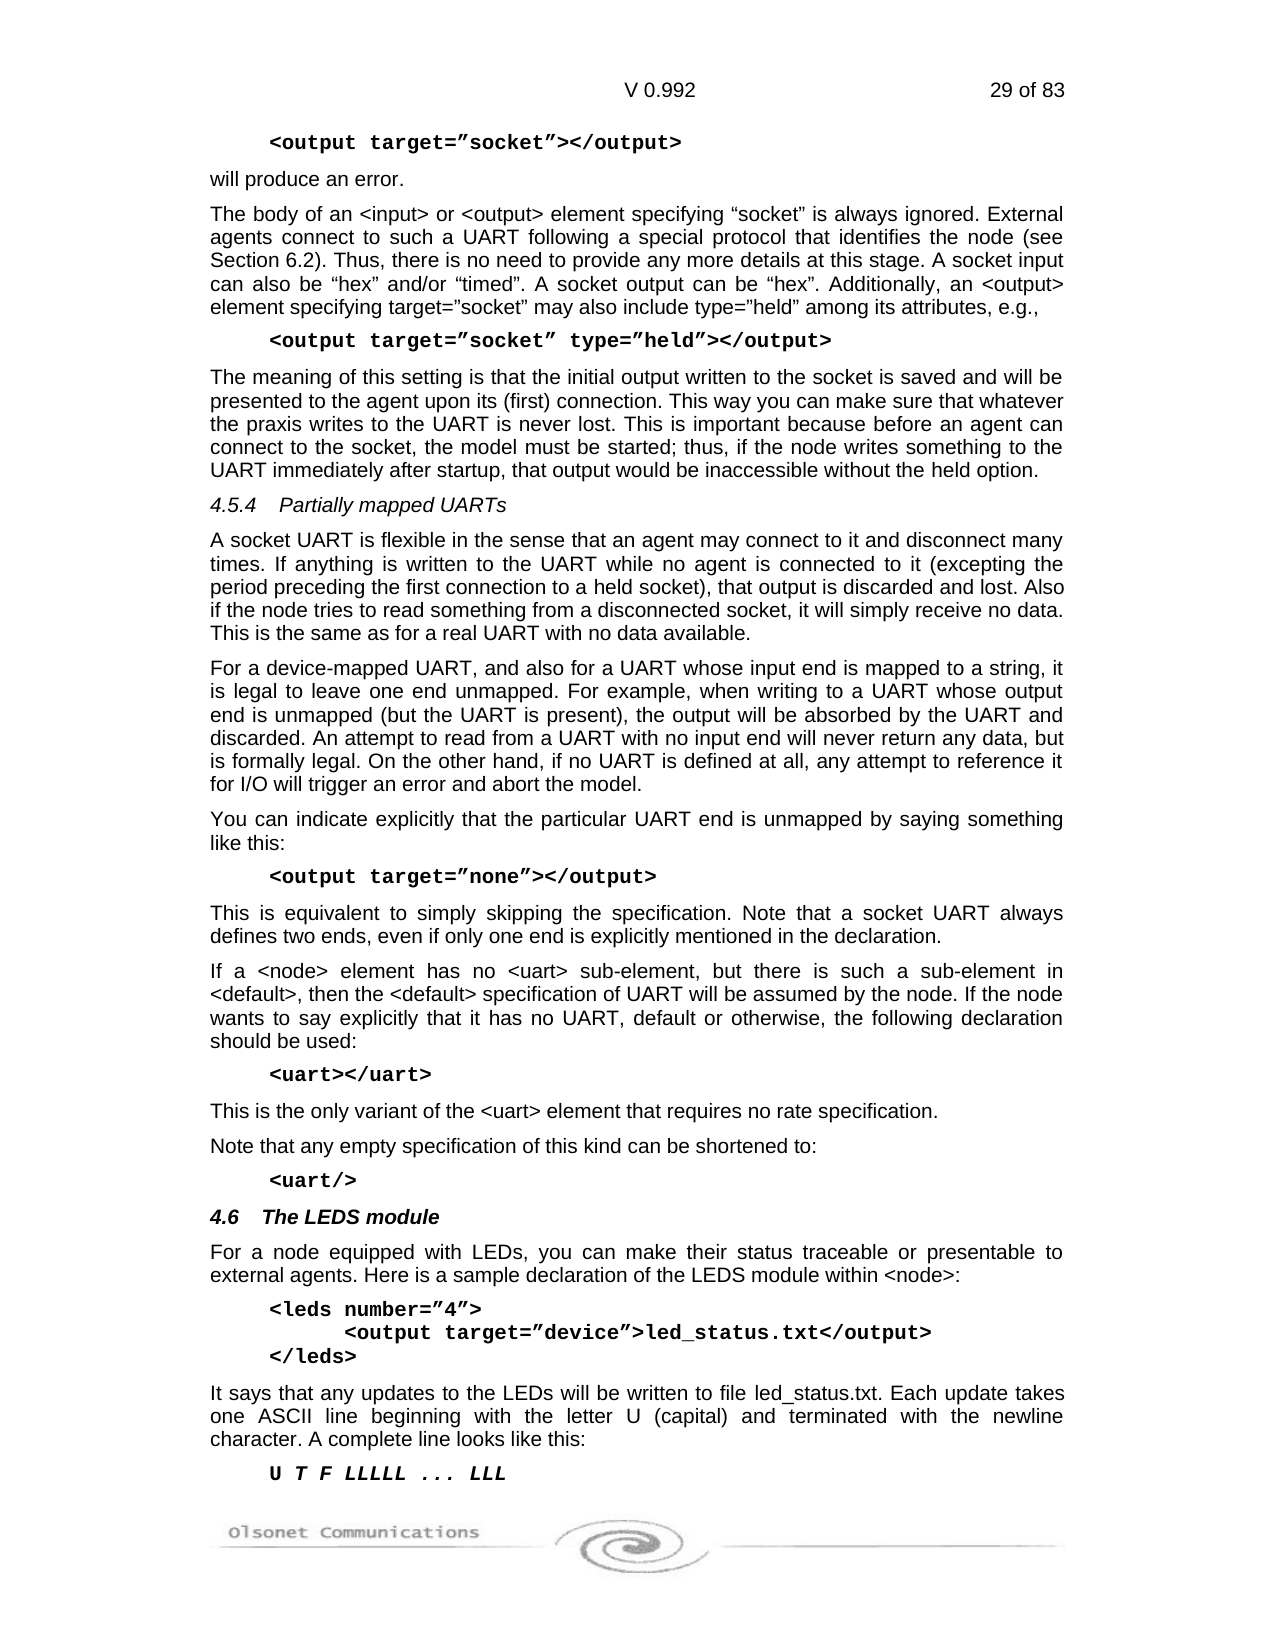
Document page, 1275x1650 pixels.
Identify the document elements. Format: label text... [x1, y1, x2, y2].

text <output target=”socket”></output> [269, 132, 1065, 156]
subtitle The LEDS module [210, 1205, 1065, 1228]
text The body of an <input> or <output> element specifying “socket” is always ignored. External agents connect to such a UART following a special protocol that identifies the node (see Section 6.2). Thus, there is no need to provide any more details at this stage. A socket input can also be “hex” and/or “timed”. A socket output can be “hex”. Additionally, an <output> element specifying target=”socket” may also include type=”held” among its attributes, e.g., [210, 203, 1065, 319]
text Note that any empty specification of this kind can be shortened to: [210, 1135, 1065, 1158]
text It says that any updates to the LEDs will be written to file led_status.txt. Each update takes one ASCII line beginning with the letter U (capital) and terminated with the newline character. A complete line looks like this: [210, 1381, 1065, 1451]
subtitle Partially mapped UARTs [210, 494, 1065, 517]
text For a device-mapped UART, and also for a UART whose input end is mapped to a string, it is legal to leave one end unmapped. For example, when writing to a UART whose output end is unmapped (but the UART is present), the output will be absorbed by the UART and discarded. An attempt to read from a UART with no input end will never return any data, but is formally legal. On the other hand, if no UART is defined at all, any attempt to reference it for I/O will trigger an error and abort the model. [210, 657, 1065, 796]
text <output target=”device”>led_status.txt</output> [269, 1322, 1065, 1346]
text </leds> [269, 1346, 1065, 1369]
text will produce an error. [210, 168, 1065, 191]
text The meaning of this setting is that the initial output written to the socket is saved and will be presented to the agent upon its (first) connection. This way you can make sure that whatever the praxis writes to the UART is never lost. This is important because before an agent can connect to the socket, the model must be started; thus, if the node writes something to the UART immediately after startup, that output would be inaccessible without the held option. [210, 366, 1065, 482]
text For a node equipped with LEDs, you can make their status traceable or presentable to external agents. Here is a sample declaration of the LEDS module within <node>: [210, 1240, 1065, 1287]
text This is equivalent to simply skipping the specification. Note that a socket UART always defines two ends, even if only one end is explicitly mentioned in the declaration. [210, 902, 1065, 948]
text You can indicate explicitly that the particular UART end is unmapped by saying something like this: [210, 808, 1065, 854]
text U T F LLLLL ... LLL [269, 1463, 1065, 1486]
text This is the only variant of the <uart> element that requires no rate specification. [210, 1100, 1065, 1123]
text A socket UART is flexible in the sense that an agent may connect to it and disconnect many times. If anything is written to the UART while no agent is connected to it (excepting the period preceding the first connection to a held socket), that output is discarded and lost. Also if the node tries to read something from a disconnected socket, it will simply receive no data. This is the same as for a real UART with no data available. [210, 529, 1065, 645]
text <output target=”none”></output> [269, 866, 1065, 890]
text <leds number=”4”> [269, 1298, 1065, 1322]
text If a <node> element has no <uart> sub-element, but there is such a sub-element in <default>, then the <default> specification of UART will be assumed by the node. If the node wants to say explicitly that it has no UART, default or otherwise, the following declaration should be used: [210, 960, 1065, 1053]
text <output target=”socket” type=”held”></output> [269, 331, 1065, 354]
picture [210, 1504, 1065, 1596]
text <uart></uart> [269, 1064, 1065, 1088]
text <uart/> [269, 1170, 1065, 1193]
